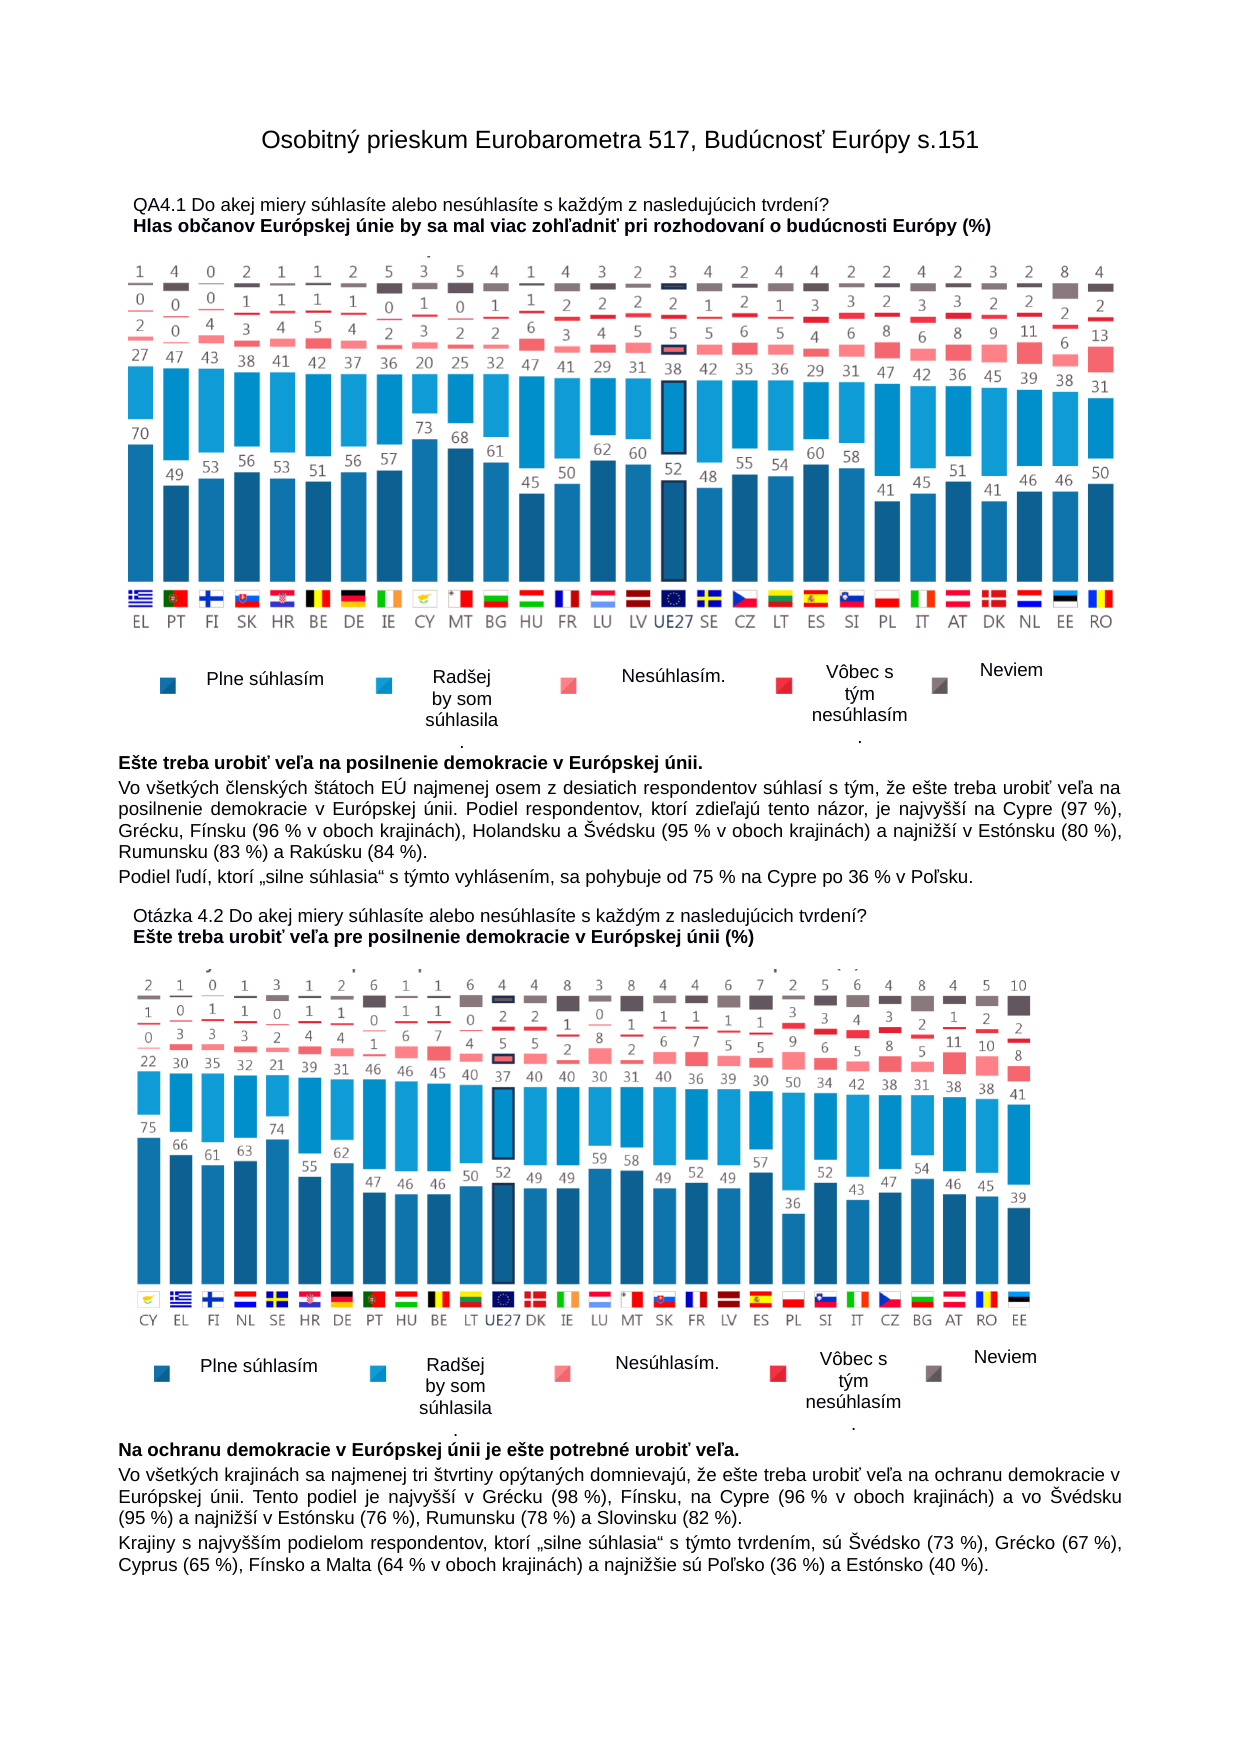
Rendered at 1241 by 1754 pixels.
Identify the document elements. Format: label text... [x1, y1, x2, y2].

picture [821, 1353, 829, 1363]
text Ešte treba urobiť veľa na posilnenie demokracie v Európskej únii. [118, 186, 1122, 773]
text Na ochranu demokracie v Európskej únii je ešte potrebné urobiť veľa. [118, 891, 1122, 1461]
picture [147, 1353, 951, 1407]
text Vo všetkých členských štátoch EÚ najmenej osem z desiatich respondentov súhlasí s tým, že ešte treba urobiť veľa na posilnenie demokracie v Európskej únii. Podiel respondentov, ktorí zdieľajú tento názor, je najvyšší na Cypre (97 %), Grécku, Fínsku (96 % v oboch krajinách), Holandsku a Švédsku (95 % v oboch krajinách) a najnižší v Estónsku (80 %), Rumunsku (83 %) a Rakúsku (84 %). [118, 776, 1122, 863]
text Vo všetkých krajinách sa najmenej tri štvrtiny opýtaných domnievajú, že ešte treba urobiť veľa na ochranu demokracie v Európskej únii. Tento podiel je najvyšší v Grécku (98 %), Fínsku, na Cypre (96 % v oboch krajinách) a vo Švédsku (95 %) a najnižší v Estónsku (76 %), Rumunsku (78 %) a Slovinsku (82 %). [118, 1464, 1122, 1529]
text Krajiny s najvyšším podielom respondentov, ktorí „silne súhlasia“ s týmto tvrdením, sú Švédsko (73 %), Grécko (67 %), Cyprus (65 %), Fínsko a Malta (64 % v oboch krajinách) a najnižšie sú Poľsko (36 %) a Estónsko (40 %). [118, 1532, 1122, 1575]
picture [121, 256, 1119, 632]
picture [127, 969, 1033, 1329]
picture [153, 665, 957, 719]
text Podiel ľudí, ktorí „silne súhlasia“ s týmto vyhlásením, sa pohybuje od 75 % na Cypre po 36 % v Poľsku. [118, 866, 1122, 887]
picture [828, 665, 836, 676]
